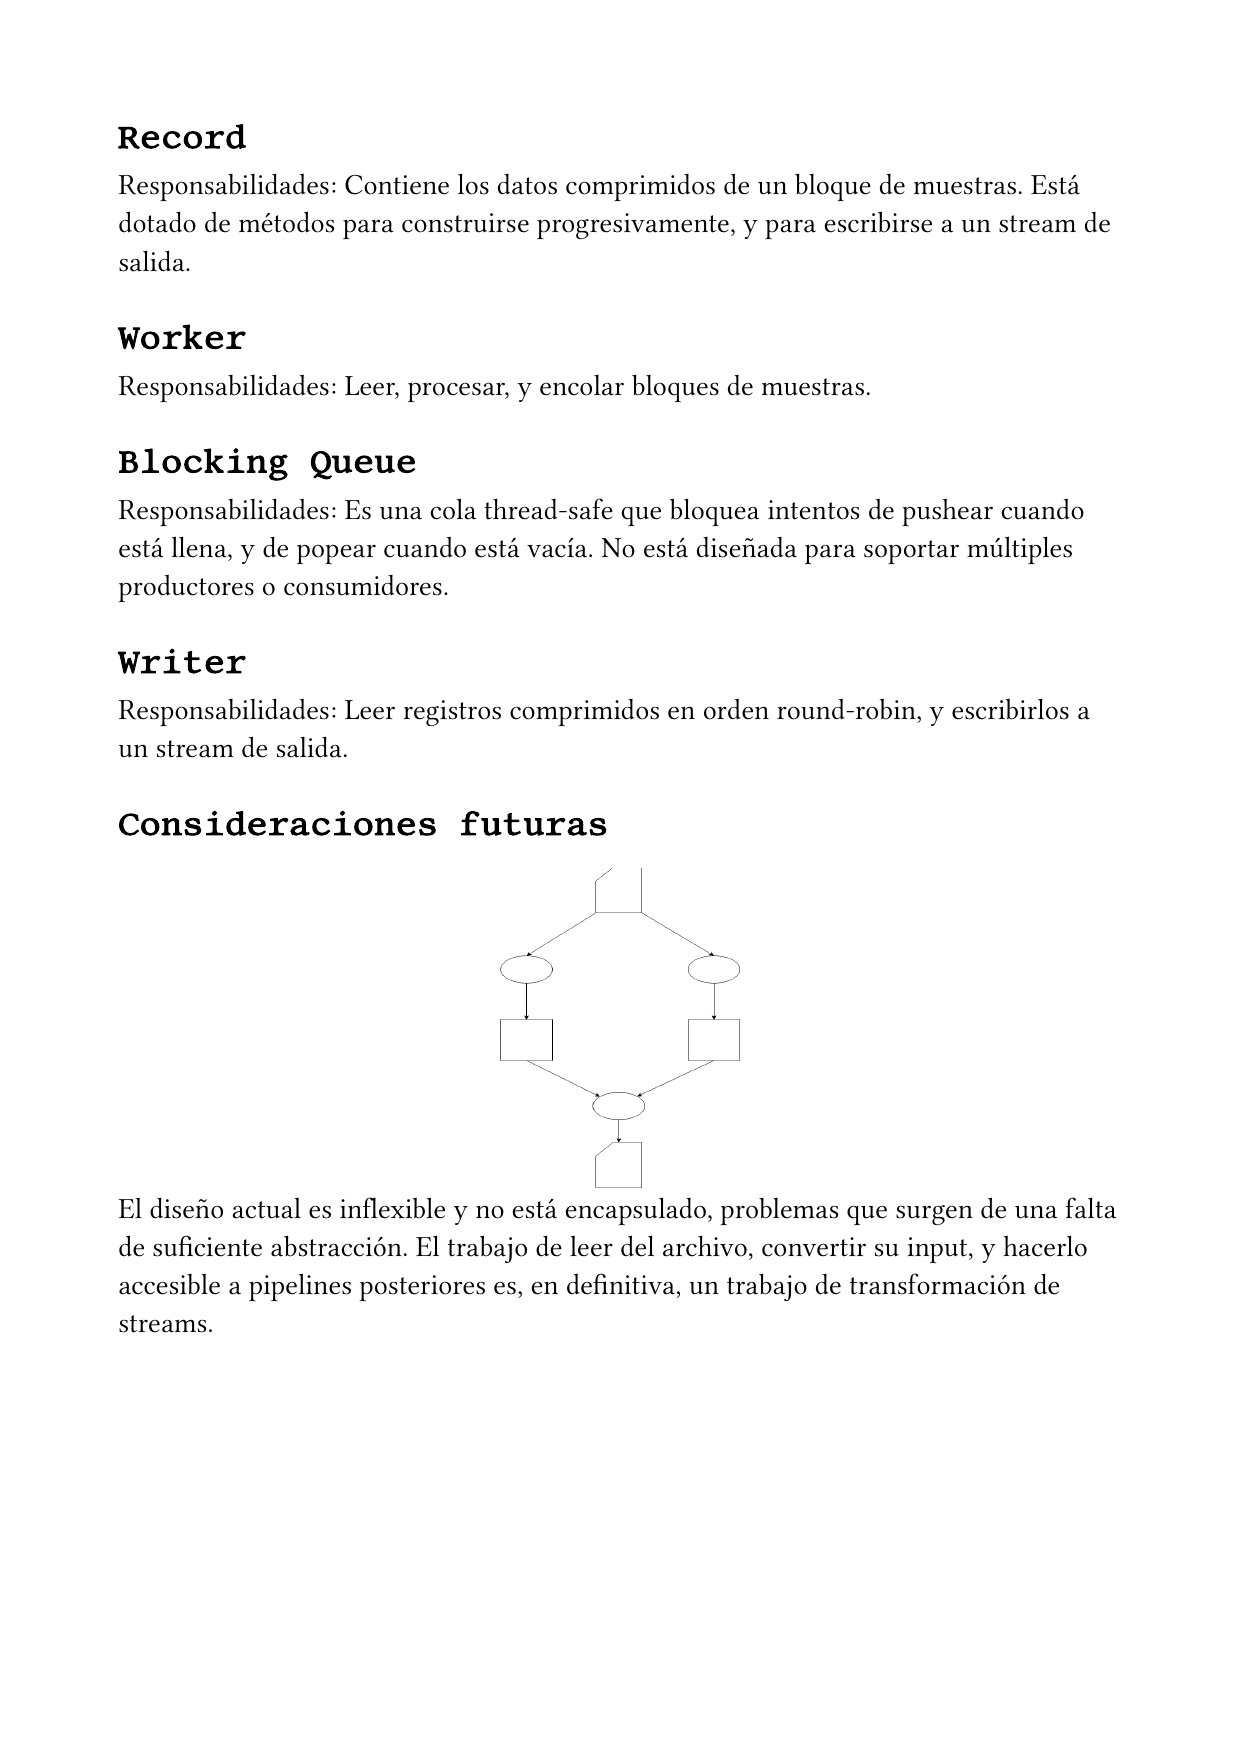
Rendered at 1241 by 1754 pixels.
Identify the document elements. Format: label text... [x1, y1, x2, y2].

text Responsabilidades: Leer registros comprimidos en orden round-robin, y escribirlos a un stream de salida. [118, 693, 1122, 765]
subtitle Writer [118, 643, 1122, 681]
text Responsabilidades: Es una cola thread-safe que bloquea intentos de pushear cuando está llena, y de popear cuando está vacía. No está diseñada para soportar múltiples productores o consumidores. [118, 493, 1122, 602]
picture [500, 868, 740, 1188]
text El diseño actual es inflexible y no está encapsulado, problemas que surgen de una falta de suficiente abstracción. El trabajo de leer del archivo, convertir su input, y hacerlo accesible a pipelines posteriores es, en definitiva, un trabajo de transformación de streams. [118, 856, 1122, 1340]
subtitle Worker [118, 318, 1122, 356]
text Responsabilidades: Leer, procesar, y encolar bloques de muestras. [118, 369, 1122, 402]
subtitle Record [118, 118, 1122, 156]
subtitle Blocking Queue [118, 442, 1122, 481]
text Responsabilidades: Contiene los datos comprimidos de un bloque de muestras. Está dotado de métodos para construirse progresivamente, y para escribirse a un stream de salida. [118, 169, 1122, 278]
subtitle Consideraciones futuras [118, 805, 1122, 843]
